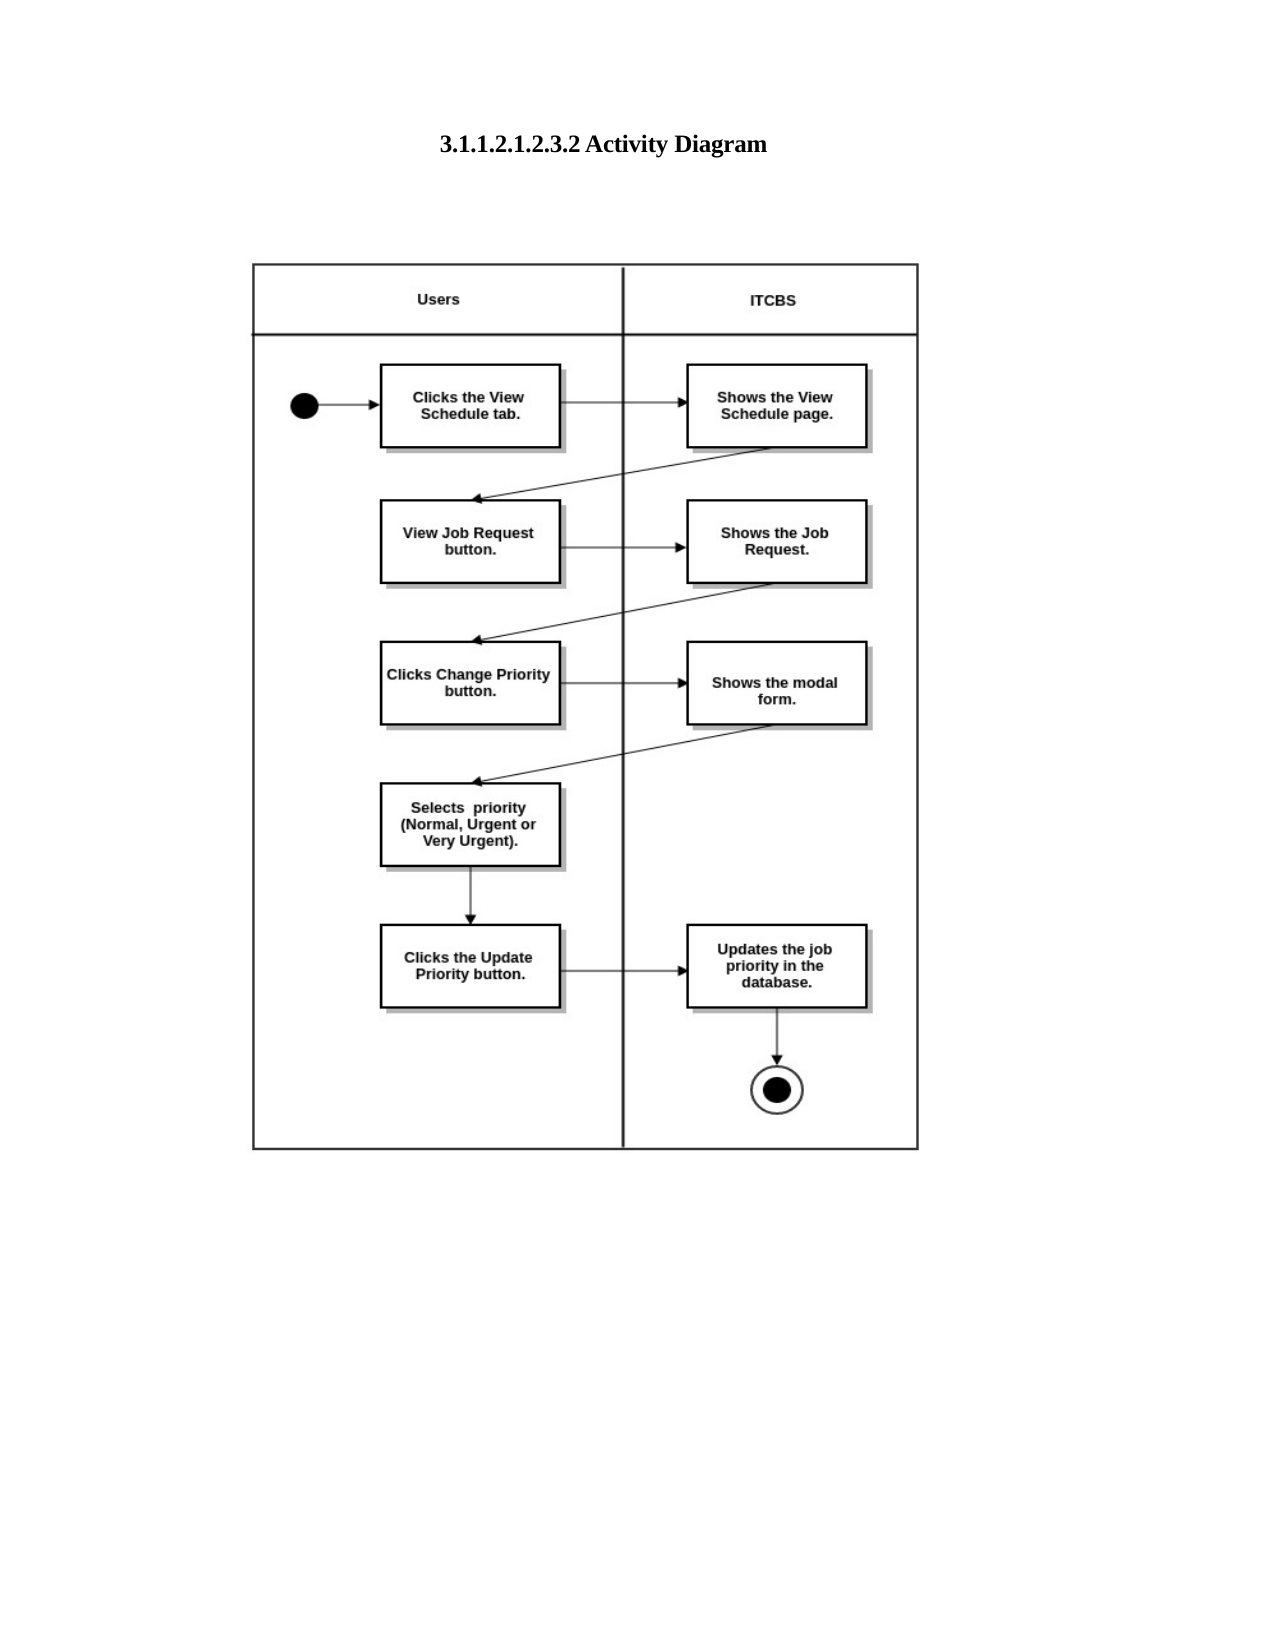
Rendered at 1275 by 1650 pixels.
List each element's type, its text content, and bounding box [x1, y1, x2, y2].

picture [62, 182, 947, 1175]
text 3.1.1.2.1.2.3.2 Activity Diagram [63, 129, 1135, 157]
